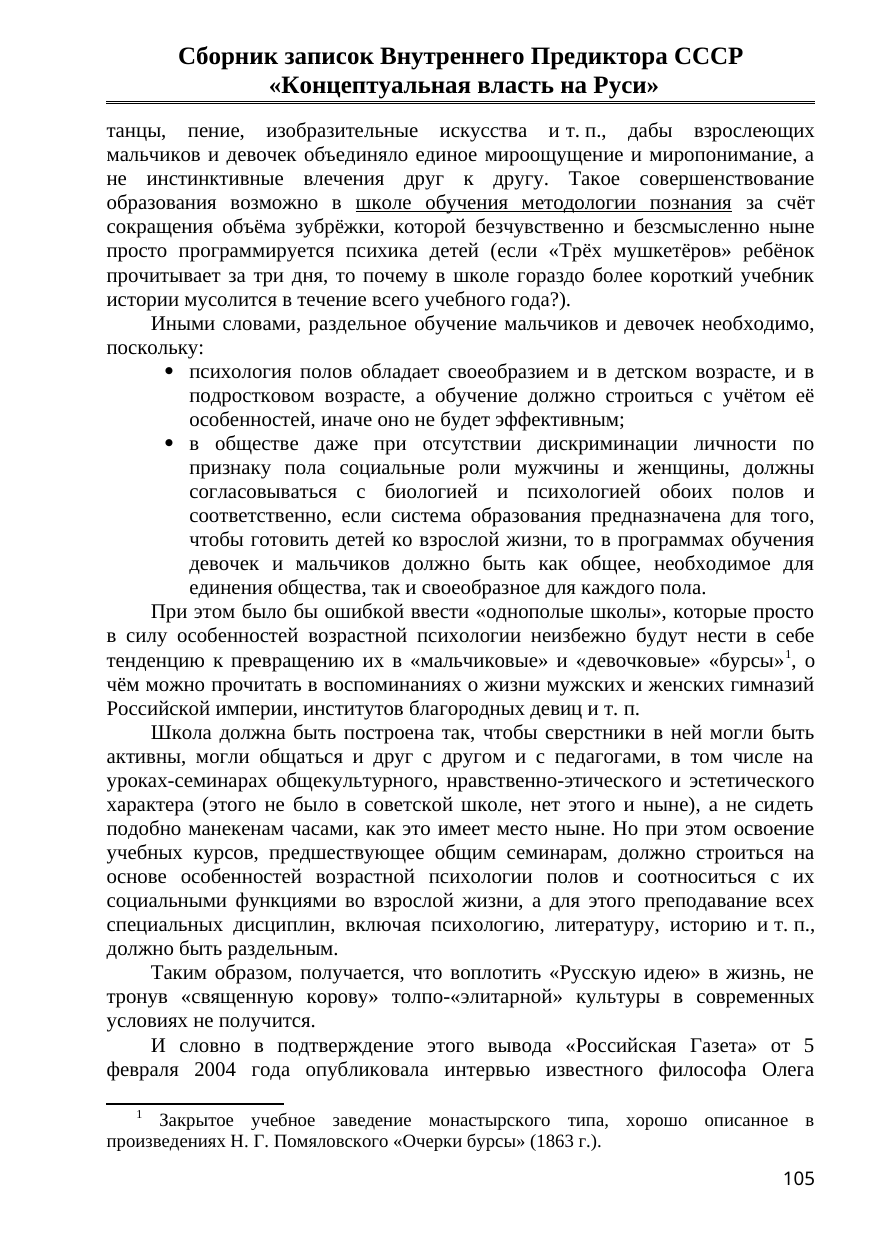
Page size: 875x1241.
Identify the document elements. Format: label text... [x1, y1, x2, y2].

text Таким образом, получается, что воплотить «Русскую идею» в жизнь, не тронув «священную корову» толпо-«элитарной» культуры в современных условиях не получится. [106, 960, 815, 1032]
list в обществе даже при отсутствии дискриминации личности по признаку пола социальные роли мужчины и женщины, должны согласовываться с биологией и психологией обоих полов и соответственно, если система образования предназначена для того, чтобы готовить детей ко взрослой жизни, то в программах обучения девочек и мальчиков должно быть как общее, необходимое для единения общества, так и своеобразное для каждого пола. [165, 431, 815, 599]
text Закрытое учебное заведение монастырского типа, хорошо описанное в произведениях Н. Г. Помяловского «Очерки бурсы» (1863 г.). [106, 1110, 815, 1152]
text Школа должна быть построена так, чтобы сверстники в ней могли быть активны, могли общаться и друг с другом и с педагогами, в том числе на уроках-семинарах общекультурного, нравственно-этического и эстетического характера (этого не было в советской школе, нет этого и ныне), а не сидеть подобно манекенам часами, как это имеет место ныне. Но при этом освоение учебных курсов, предшествующее общим семинарам, должно строиться на основе особенностей возрастной психологии полов и соотноситься с их социальными функциями во взрослой жизни, а для этого преподавание всех специальных дисциплин, включая психологию, литературу, историю и т. п., должно быть раздельным. [106, 720, 815, 960]
text Иными словами, раздельное обучение мальчиков и девочек необходимо, поскольку: [106, 311, 815, 359]
list психология полов обладает своеобразием и в детском возрасте, и в подростковом возрасте, а обучение должно строиться с учётом её особенностей, иначе оно не будет эффективным; [165, 359, 815, 431]
text При этом было бы ошибкой ввести «однополые школы», которые просто в силу особенностей возрастной психологии неизбежно будут нести в себе тенденцию к превращению их в «мальчиковые» и «девочковые» «бурсы», о чём можно прочитать в воспоминаниях о жизни мужских и женских гимназий Российской империи, институтов благородных девиц и т. п. [106, 599, 815, 720]
text И словно в подтверждение этого вывода «Российская Газета» от 5 февраля 2004 года опубликовала интервью известного философа Олега [106, 1032, 815, 1081]
text танцы, пение, изобразительные искусства и т. п., дабы взрослеющих мальчиков и девочек объединяло единое мироощущение и миропонимание, а не инстинктивные влечения друг к другу. Такое совершенствование образования возможно в школе обучения методологии познания за счёт сокращения объёма зубрёжки, которой безчувственно и безсмысленно ныне просто программируется психика детей (если «Трёх мушкетёров» ребёнок прочитывает за три дня, то почему в школе гораздо более короткий учебник истории мусолится в течение всего учебного года?). [106, 118, 815, 311]
